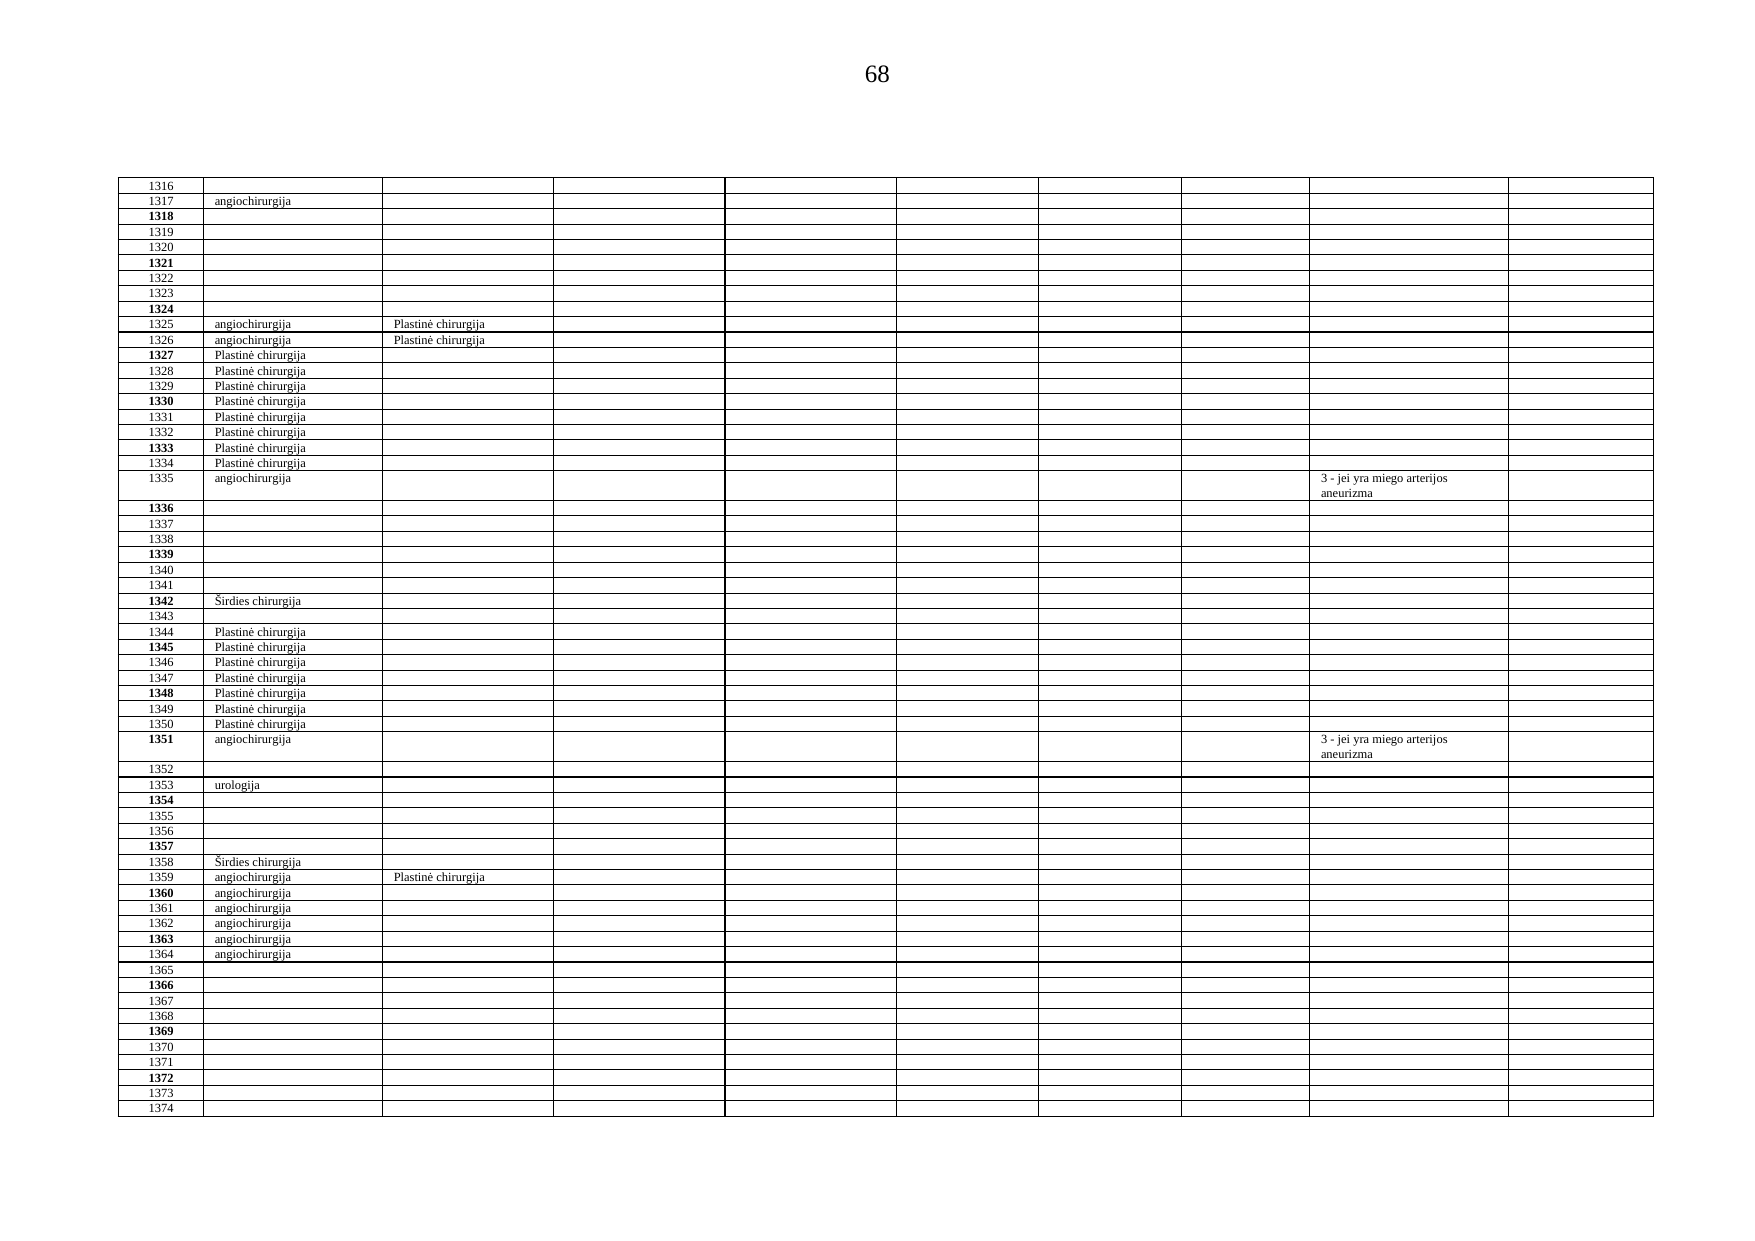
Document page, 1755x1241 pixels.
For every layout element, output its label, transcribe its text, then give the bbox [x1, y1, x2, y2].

table_cell [1039, 194, 1181, 208]
table_cell [726, 901, 896, 915]
table_cell [726, 440, 896, 455]
table_cell [204, 255, 382, 270]
table_cell [726, 225, 896, 239]
table_cell Plastinė chirurgija [204, 410, 382, 424]
table_cell [1039, 901, 1181, 915]
table_cell 1358 [119, 855, 203, 869]
table_cell [1039, 594, 1181, 608]
table_cell [1310, 1024, 1508, 1038]
table_cell [1509, 501, 1653, 515]
table_cell [204, 1024, 382, 1038]
table_cell [1310, 901, 1508, 915]
table_cell [1039, 870, 1181, 884]
table_cell [383, 993, 553, 1008]
table_cell [1039, 578, 1181, 592]
table_cell [554, 1101, 724, 1116]
table_cell [1182, 394, 1309, 408]
table_cell [1310, 578, 1508, 592]
table_cell [1039, 471, 1181, 500]
table_cell [1310, 286, 1508, 301]
table_cell [1039, 655, 1181, 669]
table_cell angiochirurgija [204, 916, 382, 931]
table_cell [1509, 1040, 1653, 1054]
table_cell [1509, 348, 1653, 362]
table_cell Plastinė chirurgija [204, 348, 382, 362]
table_cell [554, 178, 724, 193]
table_cell [1039, 1009, 1181, 1023]
table_cell [1509, 333, 1653, 347]
table_cell [554, 209, 724, 223]
table_cell [726, 379, 896, 393]
table_cell [726, 1101, 896, 1116]
table_cell [1039, 1101, 1181, 1116]
table_cell [897, 870, 1038, 884]
table_cell [383, 947, 553, 961]
table_cell [1509, 1101, 1653, 1116]
table_cell [726, 240, 896, 254]
table_cell 1318 [119, 209, 203, 223]
table_cell [383, 932, 553, 946]
table_cell [383, 717, 553, 731]
table_cell [383, 547, 553, 562]
table_cell 1317 [119, 194, 203, 208]
table_cell [1509, 209, 1653, 223]
table_cell [1310, 379, 1508, 393]
table_cell [726, 947, 896, 961]
table_cell [726, 363, 896, 378]
table_cell [1509, 1055, 1653, 1069]
table_cell [1039, 993, 1181, 1008]
table_cell [554, 410, 724, 424]
table_cell 1366 [119, 978, 203, 992]
table_cell [897, 1009, 1038, 1023]
table_cell [383, 1040, 553, 1054]
table_cell Plastinė chirurgija [204, 640, 382, 654]
table_cell [1039, 671, 1181, 685]
table_cell 1355 [119, 808, 203, 823]
table_cell 1360 [119, 885, 203, 900]
table_cell [383, 516, 553, 531]
table_cell [1509, 870, 1653, 884]
table_cell 1343 [119, 609, 203, 623]
table_cell [383, 271, 553, 285]
table_cell [897, 194, 1038, 208]
table_cell 1351 [119, 732, 203, 761]
table_cell [726, 578, 896, 592]
table_cell [726, 394, 896, 408]
table_cell angiochirurgija [204, 870, 382, 884]
table_cell [1509, 701, 1653, 716]
table_cell [726, 594, 896, 608]
table_cell [204, 302, 382, 316]
table_cell [1509, 394, 1653, 408]
table_cell 1340 [119, 563, 203, 577]
table_cell [554, 578, 724, 592]
table_cell [204, 578, 382, 592]
table_cell 1336 [119, 501, 203, 515]
table_cell [897, 916, 1038, 931]
table_cell angiochirurgija [204, 471, 382, 500]
table_cell 1332 [119, 425, 203, 439]
table_cell 1342 [119, 594, 203, 608]
table_cell [726, 194, 896, 208]
table_cell [1509, 762, 1653, 776]
table_cell [1182, 717, 1309, 731]
table_cell 1348 [119, 686, 203, 700]
table_cell [1039, 855, 1181, 869]
table_cell angiochirurgija [204, 947, 382, 961]
table_cell [1310, 808, 1508, 823]
table_cell [726, 963, 896, 977]
table_cell [726, 701, 896, 716]
table_cell 1346 [119, 655, 203, 669]
table_cell [383, 194, 553, 208]
table_cell [1310, 547, 1508, 562]
table_cell [1182, 1009, 1309, 1023]
table_cell [1310, 348, 1508, 362]
table_cell [1182, 839, 1309, 853]
table_cell [1039, 717, 1181, 731]
table_cell [1039, 425, 1181, 439]
table_cell [726, 808, 896, 823]
table_cell [554, 655, 724, 669]
table_cell [726, 532, 896, 546]
table_cell [1509, 594, 1653, 608]
table_cell [897, 379, 1038, 393]
table_cell 1329 [119, 379, 203, 393]
table_cell Plastinė chirurgija [204, 701, 382, 716]
table_cell [554, 993, 724, 1008]
table_cell [383, 240, 553, 254]
table_cell [204, 762, 382, 776]
table_cell 1328 [119, 363, 203, 378]
table_cell 1364 [119, 947, 203, 961]
table_cell [1182, 885, 1309, 900]
table_cell [204, 1040, 382, 1054]
table_cell [1182, 194, 1309, 208]
table_cell [1182, 932, 1309, 946]
table_cell [1182, 793, 1309, 807]
table_cell [1509, 932, 1653, 946]
table_cell [1509, 671, 1653, 685]
table_cell [1310, 717, 1508, 731]
table_cell [897, 394, 1038, 408]
table_cell [1509, 640, 1653, 654]
table_cell [1310, 333, 1508, 347]
table_cell [1509, 1086, 1653, 1100]
table_cell [897, 302, 1038, 316]
table_cell [897, 178, 1038, 193]
table_cell [1509, 410, 1653, 424]
table_cell 1349 [119, 701, 203, 716]
table_cell [554, 363, 724, 378]
table_cell [1310, 762, 1508, 776]
table_cell [1310, 425, 1508, 439]
table_cell [726, 178, 896, 193]
table_cell [383, 456, 553, 470]
table_cell [1039, 456, 1181, 470]
table_cell [1509, 578, 1653, 592]
table_cell [204, 1055, 382, 1069]
table_cell [383, 762, 553, 776]
table_cell [897, 1086, 1038, 1100]
table_cell [1182, 425, 1309, 439]
table_cell [383, 901, 553, 915]
table_cell [726, 640, 896, 654]
table_cell [1509, 240, 1653, 254]
table_cell 1321 [119, 255, 203, 270]
table_cell [1039, 394, 1181, 408]
table_cell [1182, 686, 1309, 700]
table_cell [1039, 302, 1181, 316]
table_cell [726, 255, 896, 270]
table_cell [726, 732, 896, 761]
table_cell [897, 808, 1038, 823]
table_cell [383, 209, 553, 223]
table_cell Plastinė chirurgija [204, 717, 382, 731]
table_cell 1371 [119, 1055, 203, 1069]
table_cell [1182, 824, 1309, 838]
table_cell [204, 1009, 382, 1023]
table_cell [897, 1070, 1038, 1085]
table_cell [554, 624, 724, 639]
table_cell [554, 808, 724, 823]
table_cell [1182, 855, 1309, 869]
table_cell [383, 793, 553, 807]
table_cell [1182, 1086, 1309, 1100]
table_cell [204, 178, 382, 193]
table_cell [726, 609, 896, 623]
table_cell [897, 516, 1038, 531]
table_cell [1039, 808, 1181, 823]
table_cell angiochirurgija [204, 317, 382, 331]
table_cell [1509, 901, 1653, 915]
table_cell [1182, 901, 1309, 915]
table_cell [554, 978, 724, 992]
table_cell [1039, 839, 1181, 853]
table_cell [554, 425, 724, 439]
table_cell [1039, 640, 1181, 654]
table_cell [897, 624, 1038, 639]
table_cell [1509, 947, 1653, 961]
table_cell [1039, 732, 1181, 761]
table_cell [1509, 302, 1653, 316]
table_cell Plastinė chirurgija [204, 363, 382, 378]
table_cell [1310, 701, 1508, 716]
table_cell [1039, 348, 1181, 362]
table_cell [554, 501, 724, 515]
table_cell [554, 870, 724, 884]
table_cell [897, 655, 1038, 669]
table_cell [383, 609, 553, 623]
table_cell [897, 578, 1038, 592]
table_cell [1182, 963, 1309, 977]
table_cell 1354 [119, 793, 203, 807]
table_cell [726, 547, 896, 562]
table_cell [1509, 808, 1653, 823]
table_cell [897, 609, 1038, 623]
table_cell [1310, 963, 1508, 977]
table_cell [1182, 655, 1309, 669]
table_cell [897, 640, 1038, 654]
table_cell [554, 901, 724, 915]
table_cell [726, 271, 896, 285]
table_cell [1310, 1040, 1508, 1054]
table_cell [1310, 255, 1508, 270]
table_cell [554, 471, 724, 500]
table_cell angiochirurgija [204, 901, 382, 915]
table_cell [383, 778, 553, 792]
table_cell 1333 [119, 440, 203, 455]
table_cell [897, 978, 1038, 992]
table_cell [897, 317, 1038, 331]
table_cell [383, 855, 553, 869]
table_cell [1310, 624, 1508, 639]
table_cell [1182, 532, 1309, 546]
table_cell 1374 [119, 1101, 203, 1116]
table_cell [1182, 1101, 1309, 1116]
table_cell [1509, 547, 1653, 562]
table_cell [383, 640, 553, 654]
table_cell [554, 762, 724, 776]
table_cell [897, 762, 1038, 776]
table_cell [726, 1055, 896, 1069]
table_cell [554, 932, 724, 946]
table_cell 1319 [119, 225, 203, 239]
table_cell [1310, 1070, 1508, 1085]
table_cell [554, 732, 724, 761]
table_cell [726, 410, 896, 424]
table_cell [383, 255, 553, 270]
table_cell [1310, 594, 1508, 608]
table_cell [897, 410, 1038, 424]
table_cell [897, 456, 1038, 470]
table_cell [1310, 916, 1508, 931]
table_cell [1509, 425, 1653, 439]
table_cell [383, 655, 553, 669]
table_cell [1310, 671, 1508, 685]
table_cell [1182, 947, 1309, 961]
table_cell [897, 1055, 1038, 1069]
table_cell [1509, 824, 1653, 838]
table_cell 1363 [119, 932, 203, 946]
table_cell [1509, 286, 1653, 301]
table_cell [1509, 440, 1653, 455]
table_cell [554, 194, 724, 208]
table_cell Širdies chirurgija [204, 594, 382, 608]
table_cell 1344 [119, 624, 203, 639]
table_cell [897, 778, 1038, 792]
table_cell [204, 286, 382, 301]
table_cell [1509, 255, 1653, 270]
table_cell [1509, 963, 1653, 977]
table_cell [1509, 363, 1653, 378]
table_cell [897, 793, 1038, 807]
table_cell [726, 824, 896, 838]
table_cell [554, 855, 724, 869]
table_cell Plastinė chirurgija [204, 379, 382, 393]
table_cell [383, 686, 553, 700]
table_cell [204, 1070, 382, 1085]
table_cell [897, 901, 1038, 915]
table_cell [726, 471, 896, 500]
table_cell [1182, 993, 1309, 1008]
table_cell [1509, 916, 1653, 931]
table_cell [204, 209, 382, 223]
table_cell [1310, 563, 1508, 577]
table_cell [897, 240, 1038, 254]
table_cell [383, 701, 553, 716]
table_cell [204, 808, 382, 823]
table_cell [383, 363, 553, 378]
table_cell [1182, 671, 1309, 685]
table_cell [726, 1070, 896, 1085]
table_cell [726, 333, 896, 347]
table_cell [726, 624, 896, 639]
table_cell [1310, 532, 1508, 546]
table_cell [1182, 333, 1309, 347]
table_cell [1182, 808, 1309, 823]
table_cell [1310, 778, 1508, 792]
table_cell [1310, 870, 1508, 884]
table_cell [383, 178, 553, 193]
table_cell [897, 255, 1038, 270]
table_cell [383, 963, 553, 977]
table_cell Plastinė chirurgija [204, 624, 382, 639]
table_cell [1182, 363, 1309, 378]
table_cell [554, 1009, 724, 1023]
table_cell [726, 855, 896, 869]
table_cell [1310, 1055, 1508, 1069]
table_cell [897, 963, 1038, 977]
table_cell [554, 1055, 724, 1069]
table_cell [204, 563, 382, 577]
table_cell [897, 363, 1038, 378]
table_cell [1310, 1086, 1508, 1100]
table_cell [554, 456, 724, 470]
table_cell 1370 [119, 1040, 203, 1054]
table_cell 1367 [119, 993, 203, 1008]
table_cell 3 - jei yra miego arterijos aneurizma [1310, 471, 1508, 500]
table_cell [1182, 209, 1309, 223]
table_cell [726, 717, 896, 731]
table_cell [1310, 793, 1508, 807]
table_cell [1509, 456, 1653, 470]
table_cell [897, 1040, 1038, 1054]
table_cell [204, 824, 382, 838]
table_cell [1182, 624, 1309, 639]
table_cell [1182, 640, 1309, 654]
table_cell [1509, 563, 1653, 577]
table_cell [1182, 578, 1309, 592]
table_cell 1359 [119, 870, 203, 884]
table_cell [554, 394, 724, 408]
table_cell [383, 594, 553, 608]
table_cell [554, 701, 724, 716]
table_cell [383, 671, 553, 685]
table_cell [383, 1009, 553, 1023]
table_cell [1509, 532, 1653, 546]
table_cell 3 - jei yra miego arterijos aneurizma [1310, 732, 1508, 761]
table_cell [1039, 440, 1181, 455]
table_cell [1039, 516, 1181, 531]
table_cell [1509, 885, 1653, 900]
table_cell 1338 [119, 532, 203, 546]
table_cell [1182, 302, 1309, 316]
table_cell [726, 425, 896, 439]
table_cell [726, 778, 896, 792]
table_cell [554, 1024, 724, 1038]
table_cell [1039, 501, 1181, 515]
table_cell [726, 993, 896, 1008]
table_cell [204, 225, 382, 239]
table_cell [1310, 839, 1508, 853]
table_cell [726, 302, 896, 316]
table_cell [204, 793, 382, 807]
table_cell [554, 547, 724, 562]
table_cell [204, 240, 382, 254]
table_cell [1509, 471, 1653, 500]
table_cell [1310, 1101, 1508, 1116]
table_cell [1509, 855, 1653, 869]
table_cell [1310, 302, 1508, 316]
table_cell 1327 [119, 348, 203, 362]
table_cell angiochirurgija [204, 885, 382, 900]
table_cell [1310, 271, 1508, 285]
table_cell 1326 [119, 333, 203, 347]
table_cell Plastinė chirurgija [383, 317, 553, 331]
table_cell [1310, 410, 1508, 424]
table_cell [1182, 501, 1309, 515]
table_cell [554, 348, 724, 362]
table_cell [1509, 993, 1653, 1008]
table_cell [1310, 209, 1508, 223]
table_cell [383, 471, 553, 500]
table_cell [1310, 686, 1508, 700]
table_cell 1373 [119, 1086, 203, 1100]
table_cell [1310, 855, 1508, 869]
table_cell [897, 225, 1038, 239]
table_cell [554, 379, 724, 393]
table_cell 1324 [119, 302, 203, 316]
table_cell [897, 993, 1038, 1008]
table_cell [204, 547, 382, 562]
table_cell [1039, 1024, 1181, 1038]
table_cell [1509, 317, 1653, 331]
table_cell [554, 516, 724, 531]
table_cell [726, 317, 896, 331]
table_cell [554, 916, 724, 931]
table_cell [1039, 947, 1181, 961]
table_cell [1182, 456, 1309, 470]
table_cell [1182, 732, 1309, 761]
table_cell [1039, 317, 1181, 331]
table_cell [383, 808, 553, 823]
table_cell [1509, 516, 1653, 531]
table_cell [1509, 271, 1653, 285]
table_cell [1039, 916, 1181, 931]
table_cell [1509, 379, 1653, 393]
table_cell 1322 [119, 271, 203, 285]
table_cell [1182, 317, 1309, 331]
table_cell [554, 271, 724, 285]
table_cell [1182, 471, 1309, 500]
table_cell [1039, 240, 1181, 254]
table_cell [554, 686, 724, 700]
table_cell [1310, 947, 1508, 961]
table_cell [1182, 240, 1309, 254]
table_cell 1341 [119, 578, 203, 592]
table_cell [1182, 348, 1309, 362]
table_cell [897, 594, 1038, 608]
table_cell [726, 563, 896, 577]
table_cell [383, 1055, 553, 1069]
table_cell [1182, 271, 1309, 285]
table_cell [726, 932, 896, 946]
table_cell [1509, 839, 1653, 853]
table_cell [1182, 225, 1309, 239]
table_cell [897, 686, 1038, 700]
table_cell 1339 [119, 547, 203, 562]
table_cell [897, 209, 1038, 223]
table_cell Širdies chirurgija [204, 855, 382, 869]
table_cell [1509, 655, 1653, 669]
table_cell [554, 302, 724, 316]
table_cell angiochirurgija [204, 932, 382, 946]
table_cell [1182, 255, 1309, 270]
table_cell [204, 978, 382, 992]
table_cell [1182, 410, 1309, 424]
table_cell Plastinė chirurgija [204, 671, 382, 685]
table_cell [204, 609, 382, 623]
table_cell [897, 333, 1038, 347]
table_cell [897, 824, 1038, 838]
table_cell [383, 578, 553, 592]
table_cell [554, 1086, 724, 1100]
table_cell [383, 348, 553, 362]
table_cell [554, 563, 724, 577]
table_cell [1310, 178, 1508, 193]
table_cell [383, 885, 553, 900]
table_cell [383, 1070, 553, 1085]
table_cell [1182, 778, 1309, 792]
table_cell [383, 410, 553, 424]
table_cell [1182, 516, 1309, 531]
table_cell [1039, 271, 1181, 285]
table_cell [1039, 701, 1181, 716]
table_cell [1039, 1040, 1181, 1054]
table_cell [726, 762, 896, 776]
table_cell [726, 501, 896, 515]
table_cell angiochirurgija [204, 194, 382, 208]
table_cell [383, 225, 553, 239]
table_cell [897, 701, 1038, 716]
table_cell [726, 286, 896, 301]
table_cell 1368 [119, 1009, 203, 1023]
table_cell [204, 1101, 382, 1116]
table_cell [1182, 379, 1309, 393]
table_cell [383, 916, 553, 931]
table_cell [897, 440, 1038, 455]
table_cell [1182, 978, 1309, 992]
table_cell [897, 717, 1038, 731]
table_cell Plastinė chirurgija [204, 655, 382, 669]
table_cell [1182, 870, 1309, 884]
table_cell [897, 671, 1038, 685]
table_cell [554, 532, 724, 546]
table_cell [554, 240, 724, 254]
table_cell [204, 271, 382, 285]
table_cell [1310, 240, 1508, 254]
table_cell [726, 1086, 896, 1100]
table_cell [554, 793, 724, 807]
table_cell [1310, 501, 1508, 515]
table_cell [726, 686, 896, 700]
table_cell [1039, 255, 1181, 270]
table_cell [726, 870, 896, 884]
table_cell [1509, 1009, 1653, 1023]
table_cell [1039, 547, 1181, 562]
table_cell [1039, 532, 1181, 546]
table_cell [554, 778, 724, 792]
table_cell [897, 501, 1038, 515]
table_cell [726, 1009, 896, 1023]
table_cell [204, 1086, 382, 1100]
table_cell 1369 [119, 1024, 203, 1038]
table_cell [383, 839, 553, 853]
table_cell [1039, 379, 1181, 393]
table_cell [1182, 916, 1309, 931]
table_cell Plastinė chirurgija [383, 333, 553, 347]
table_cell [1310, 440, 1508, 455]
table_cell 1372 [119, 1070, 203, 1085]
table_cell [1310, 655, 1508, 669]
table_cell [897, 855, 1038, 869]
table_cell [1182, 1024, 1309, 1038]
table_cell [726, 793, 896, 807]
table_cell [204, 516, 382, 531]
table_cell [204, 839, 382, 853]
table_cell [1039, 778, 1181, 792]
table_cell Plastinė chirurgija [383, 870, 553, 884]
table_cell [897, 271, 1038, 285]
table_cell [897, 885, 1038, 900]
table_cell [726, 839, 896, 853]
table_cell 1331 [119, 410, 203, 424]
table_cell [554, 963, 724, 977]
table_cell [1039, 209, 1181, 223]
table_cell 1362 [119, 916, 203, 931]
table_cell [554, 1070, 724, 1085]
table_cell Plastinė chirurgija [204, 440, 382, 455]
table_cell angiochirurgija [204, 732, 382, 761]
table_cell 1352 [119, 762, 203, 776]
table_cell [554, 885, 724, 900]
table_cell [1310, 885, 1508, 900]
table_cell [726, 209, 896, 223]
table_cell 1353 [119, 778, 203, 792]
table_cell [1039, 885, 1181, 900]
table_cell [1039, 1055, 1181, 1069]
table_cell [897, 471, 1038, 500]
table_cell [897, 1024, 1038, 1038]
table_cell [1182, 1070, 1309, 1085]
table_cell [1039, 286, 1181, 301]
table_cell [383, 624, 553, 639]
table_cell [1182, 547, 1309, 562]
table_cell [1039, 793, 1181, 807]
table_cell Plastinė chirurgija [204, 394, 382, 408]
table_cell [1310, 363, 1508, 378]
table_cell [1039, 1086, 1181, 1100]
table_cell [1509, 1024, 1653, 1038]
table_cell [1039, 178, 1181, 193]
table_cell [1039, 363, 1181, 378]
table_cell [1509, 178, 1653, 193]
table_cell [383, 440, 553, 455]
table_cell [897, 732, 1038, 761]
table_cell [554, 255, 724, 270]
table_cell [897, 947, 1038, 961]
table_cell [1039, 978, 1181, 992]
table_cell [1039, 824, 1181, 838]
table_cell [204, 532, 382, 546]
table_cell [897, 286, 1038, 301]
table_cell [554, 1040, 724, 1054]
table_cell [1509, 717, 1653, 731]
table_cell Plastinė chirurgija [204, 456, 382, 470]
table_cell [726, 885, 896, 900]
table_cell 1347 [119, 671, 203, 685]
table_cell [554, 333, 724, 347]
table_cell [1039, 963, 1181, 977]
table_cell [1039, 686, 1181, 700]
table_cell [554, 839, 724, 853]
table_cell [383, 302, 553, 316]
table_cell [1182, 440, 1309, 455]
table_cell [1310, 317, 1508, 331]
table_cell [1310, 194, 1508, 208]
table_cell [383, 1024, 553, 1038]
table_cell 1337 [119, 516, 203, 531]
table_cell [1039, 609, 1181, 623]
table_cell [726, 348, 896, 362]
table_cell 1345 [119, 640, 203, 654]
table_cell [1310, 225, 1508, 239]
table_cell [897, 1101, 1038, 1116]
table_cell [1039, 1070, 1181, 1085]
table_cell angiochirurgija [204, 333, 382, 347]
table_cell [726, 1040, 896, 1054]
table_cell 1335 [119, 471, 203, 500]
table_cell [1509, 609, 1653, 623]
table_cell [726, 1024, 896, 1038]
table_cell [1182, 701, 1309, 716]
table_cell [1039, 225, 1181, 239]
table_cell [1039, 333, 1181, 347]
table_cell [1310, 516, 1508, 531]
table_cell [1182, 563, 1309, 577]
table_cell 1316 [119, 178, 203, 193]
table_cell [726, 655, 896, 669]
table_cell 1330 [119, 394, 203, 408]
table_cell [554, 317, 724, 331]
table_cell [383, 978, 553, 992]
table_cell [554, 609, 724, 623]
table_cell 1320 [119, 240, 203, 254]
table_cell [383, 732, 553, 761]
table_cell 1350 [119, 717, 203, 731]
table_cell [1310, 932, 1508, 946]
table_cell [383, 394, 553, 408]
table_cell 1356 [119, 824, 203, 838]
table_cell [1182, 1055, 1309, 1069]
table_cell [897, 932, 1038, 946]
table_cell [554, 440, 724, 455]
table_cell [1310, 1009, 1508, 1023]
table_cell [1509, 793, 1653, 807]
table_cell [1310, 640, 1508, 654]
table_cell [1310, 824, 1508, 838]
table_cell [554, 824, 724, 838]
table_cell [1310, 978, 1508, 992]
table_cell [897, 839, 1038, 853]
table_cell [1310, 456, 1508, 470]
table_cell [1310, 609, 1508, 623]
table_cell [897, 532, 1038, 546]
table_cell Plastinė chirurgija [204, 686, 382, 700]
table_cell [383, 824, 553, 838]
table_cell [1039, 410, 1181, 424]
table_cell [1509, 624, 1653, 639]
table_cell 1323 [119, 286, 203, 301]
table_cell [554, 225, 724, 239]
table_cell [1310, 394, 1508, 408]
table_cell [726, 456, 896, 470]
table_cell [726, 671, 896, 685]
table_cell [1182, 1040, 1309, 1054]
table_cell [554, 671, 724, 685]
table_cell [897, 563, 1038, 577]
table_cell [554, 717, 724, 731]
table_cell 1361 [119, 901, 203, 915]
table_cell [204, 993, 382, 1008]
table_cell [1182, 178, 1309, 193]
table_cell [1310, 993, 1508, 1008]
table_cell [726, 916, 896, 931]
table_cell [383, 532, 553, 546]
table_cell [1039, 762, 1181, 776]
table_cell [554, 640, 724, 654]
table_cell [383, 563, 553, 577]
table_cell [726, 516, 896, 531]
table_cell [897, 348, 1038, 362]
table_cell [1509, 194, 1653, 208]
table_cell 1334 [119, 456, 203, 470]
table_cell [897, 425, 1038, 439]
table_cell [1509, 1070, 1653, 1085]
table_cell [1182, 609, 1309, 623]
table_cell urologija [204, 778, 382, 792]
table_cell 1325 [119, 317, 203, 331]
table_cell [1039, 563, 1181, 577]
table_cell [554, 594, 724, 608]
table_cell [383, 1101, 553, 1116]
table_cell [1182, 286, 1309, 301]
table_cell [383, 501, 553, 515]
table_cell [726, 978, 896, 992]
table_cell [1509, 225, 1653, 239]
table_cell [383, 1086, 553, 1100]
table_cell [897, 547, 1038, 562]
table_cell [383, 286, 553, 301]
table_cell [1509, 686, 1653, 700]
table_cell [1182, 762, 1309, 776]
table_cell [1039, 624, 1181, 639]
table_cell [1039, 932, 1181, 946]
table_cell [204, 501, 382, 515]
table_cell Plastinė chirurgija [204, 425, 382, 439]
table_cell 1357 [119, 839, 203, 853]
table_cell [1182, 594, 1309, 608]
table_cell [554, 286, 724, 301]
table_cell [554, 947, 724, 961]
table_cell [1509, 732, 1653, 761]
table_cell [1509, 778, 1653, 792]
table_cell 1365 [119, 963, 203, 977]
table_cell [1509, 978, 1653, 992]
table_cell [204, 963, 382, 977]
table_cell [383, 425, 553, 439]
table_cell [383, 379, 553, 393]
